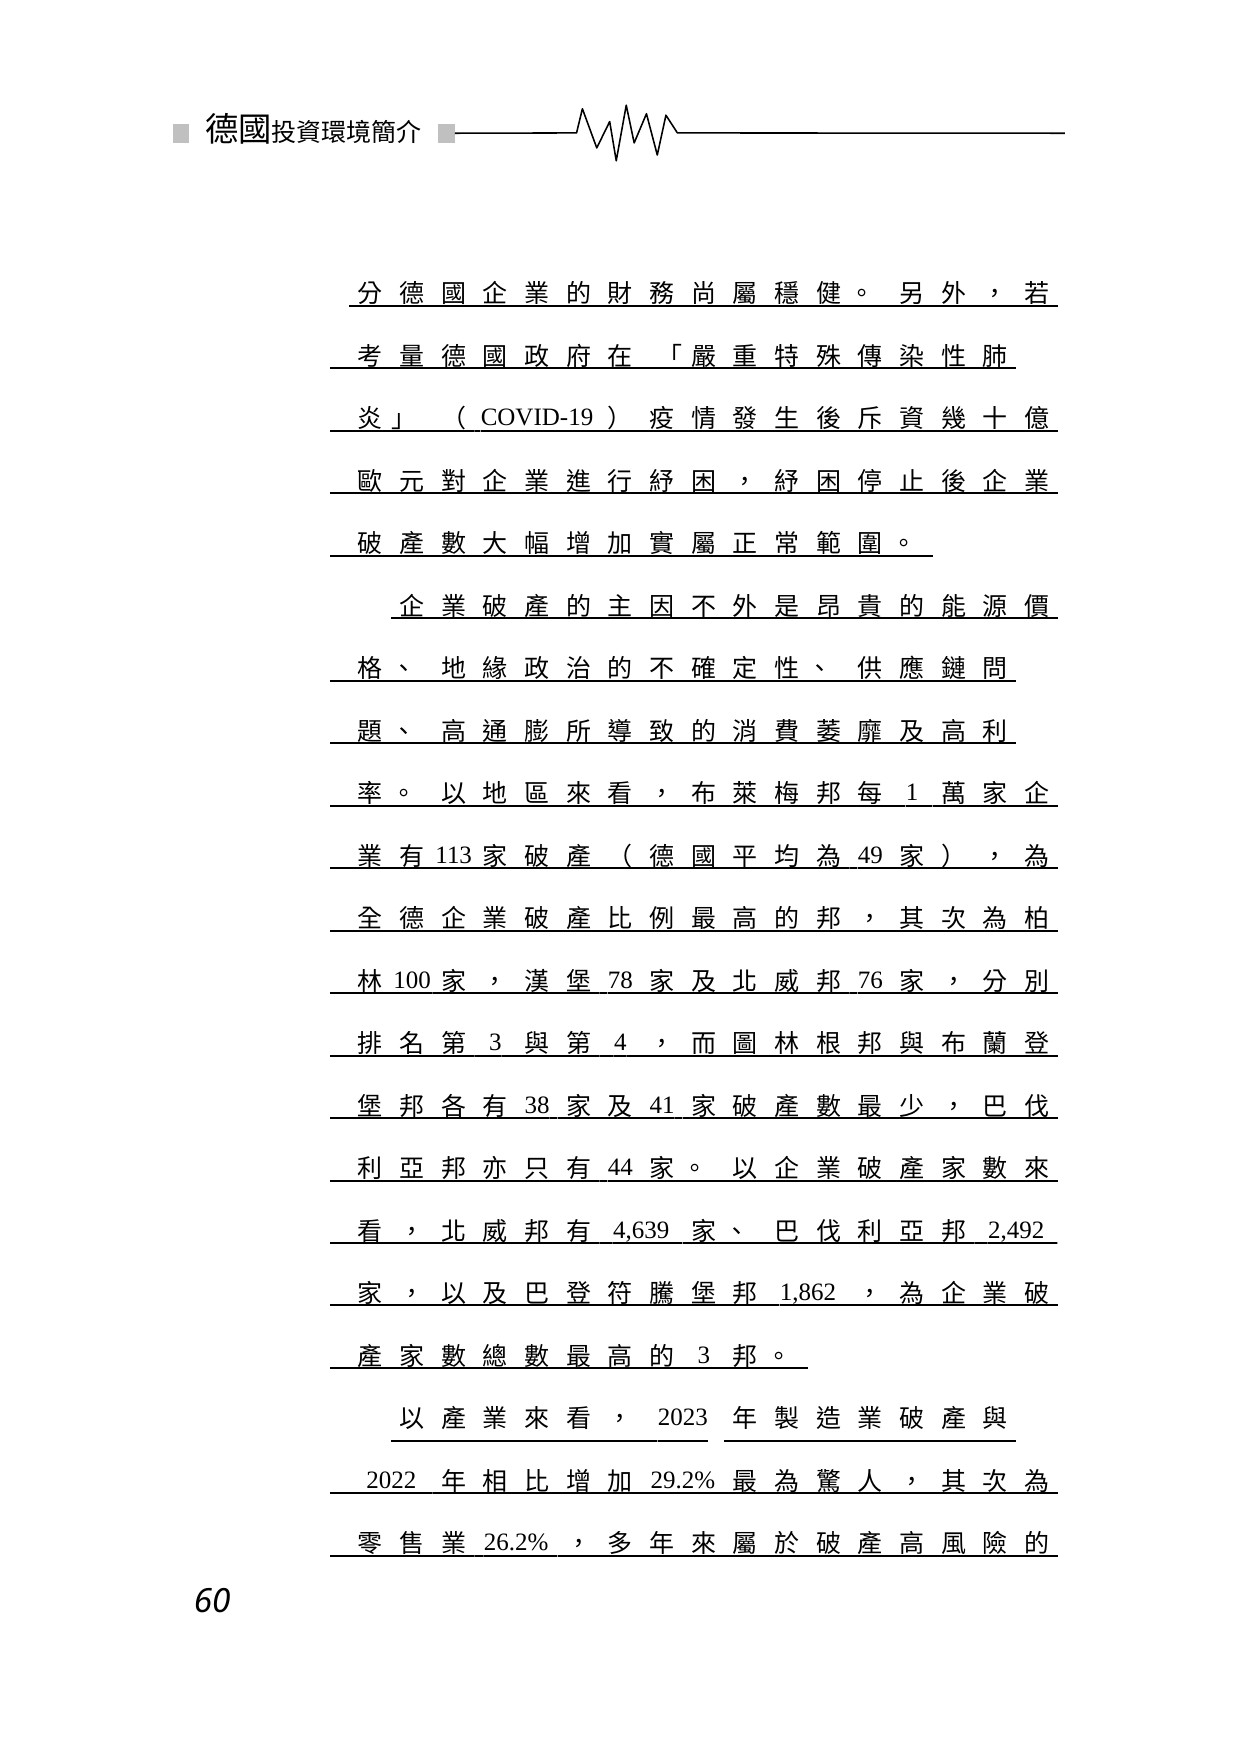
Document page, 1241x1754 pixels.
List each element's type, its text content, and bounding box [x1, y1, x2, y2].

text 歐元對企業進行紓困，紓困停止後企業 [330, 432, 1058, 492]
text 利亞邦亦只有44家。以企業破產家數來 [330, 1119, 1058, 1180]
text 堡邦各有38家及41家破產數最少，巴伐 [330, 1057, 1058, 1117]
text 破產數大幅增加實屬正常範圍。 [330, 494, 1058, 563]
text 零售業26.2%，多年來屬於破產高風險的 [330, 1494, 1058, 1555]
text 分德國企業的財務尚屬穩健。另外，若考量德國政府在「嚴重特殊傳染性肺炎」（COVID-19）疫情發生後斥資幾十億 [330, 250, 1058, 430]
text 家，以及巴登符騰堡邦1,862，為企業破 [330, 1244, 1058, 1304]
text 全德企業破產比例最高的邦，其次為柏 [330, 869, 1058, 930]
text 企業破產的主因不外是昂貴的能源價格、地緣政治的不確定性、供應鏈問題、高通膨所導致的消費萎靡及高利率。以地區來看，布萊梅邦每1萬家企 [330, 563, 1058, 805]
text 以產業來看，2023年製造業破產與2022年相比增加29.2%最為驚人，其次為 [330, 1375, 1058, 1492]
text 看，北威邦有4,639家、巴伐利亞邦2,492 [330, 1182, 1058, 1242]
text 林100家，漢堡78家及北威邦76家，分別 [330, 932, 1058, 992]
text 排名第3與第4，而圖林根邦與布蘭登 [330, 994, 1058, 1055]
text 業有113家破產（德國平均為49家），為 [330, 807, 1058, 867]
text 產家數總數最高的3邦。 [330, 1306, 1058, 1375]
